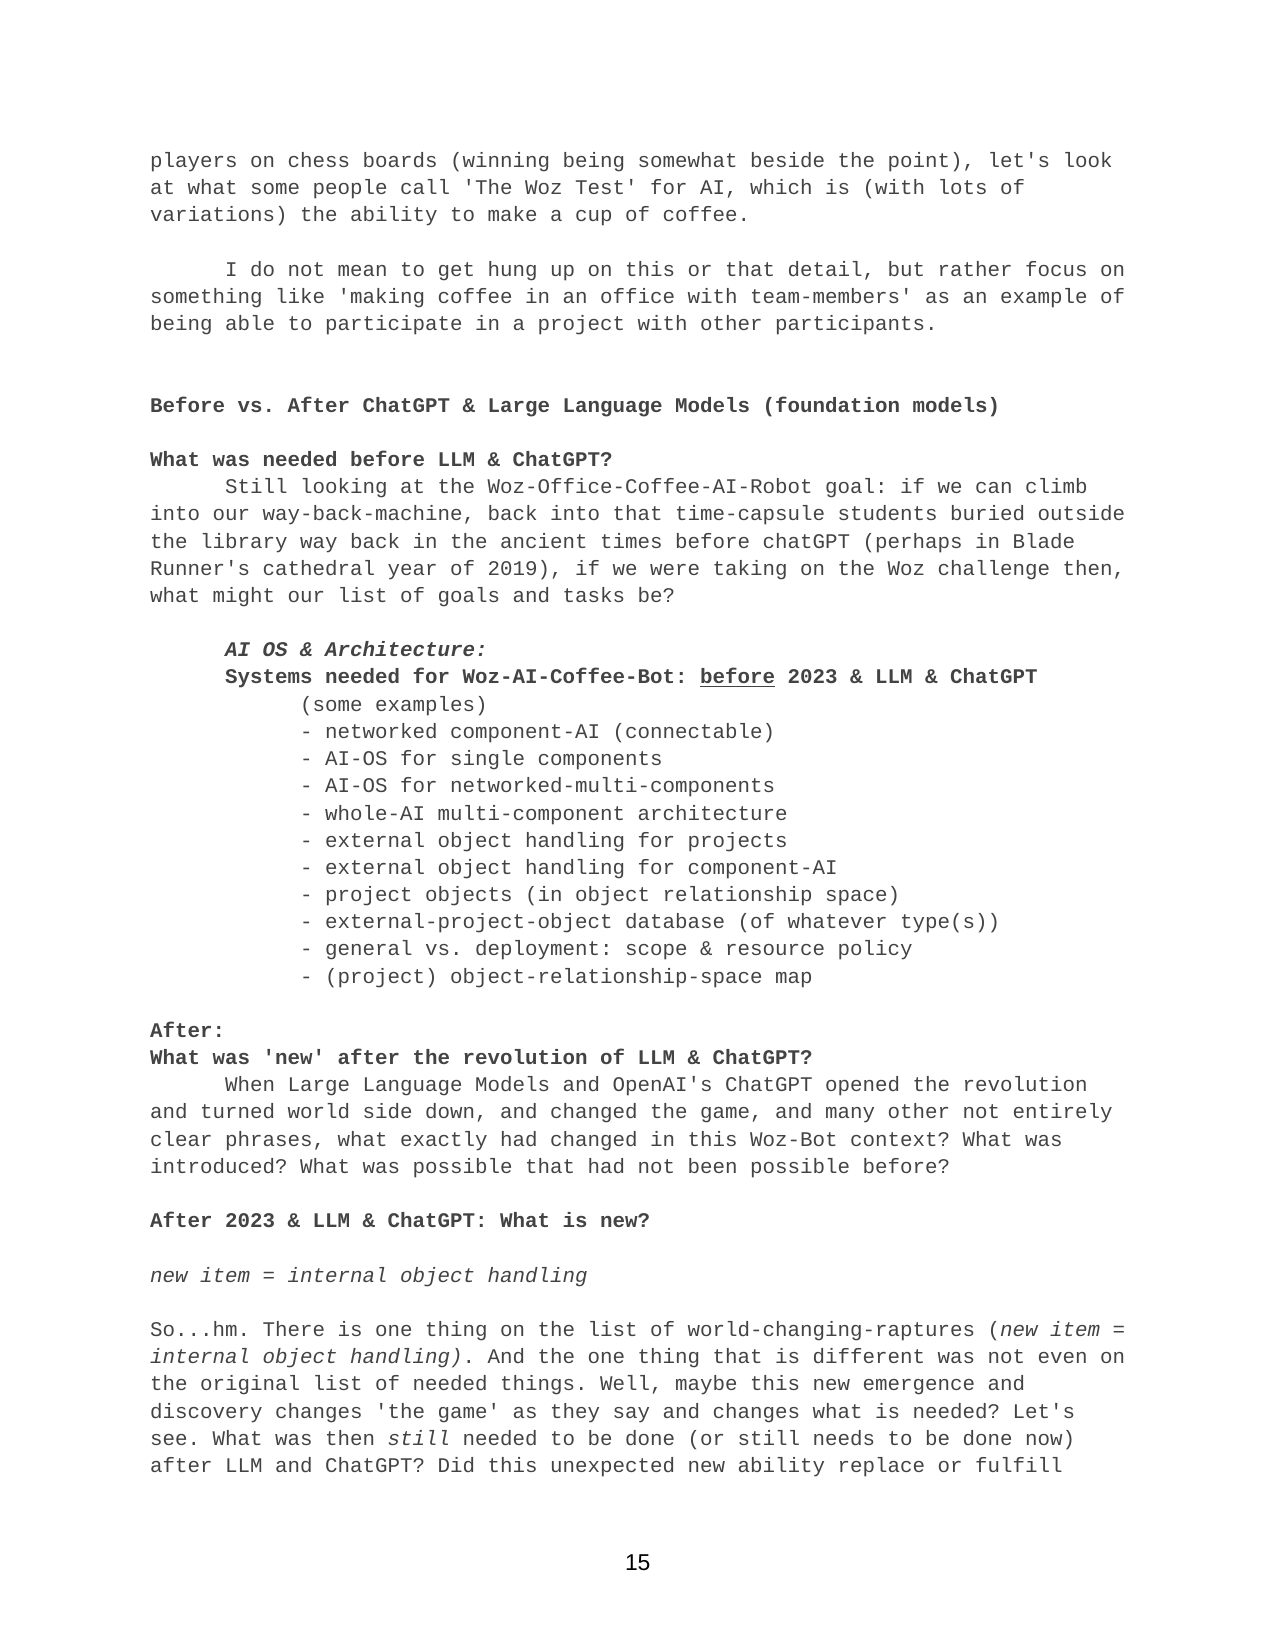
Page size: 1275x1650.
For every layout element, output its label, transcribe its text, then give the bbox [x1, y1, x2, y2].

text new item = internal object handling [150, 1265, 1125, 1288]
text - whole-AI multi-component architecture [225, 802, 1125, 826]
text Still looking at the Woz-Office-Coffee-AI-Robot goal: if we can climb into our way-back-machine, back into that time-capsule students buried outside the library way back in the ancient times before chatGPT (perhaps in Blade Runner's cathedral year of 2019), if we were taking on the Woz challenge then, what might our list of goals and tasks be? [150, 476, 1125, 609]
text After 2023 & LLM & ChatGPT: What is new? [150, 1210, 1125, 1234]
text - external-project-object database (of whatever type(s)) [225, 911, 1125, 935]
text - networked component-AI (connectable) [225, 721, 1125, 744]
text - general vs. deployment: scope & resource policy [225, 938, 1125, 962]
text players on chess boards (winning being somewhat beside the point), let's look at what some people call 'The Woz Test' for AI, which is (with lots of variations) the ability to make a cup of coffee. [150, 150, 1125, 228]
text What was 'new' after the revolution of LLM & ChatGPT? [150, 1047, 1125, 1071]
text So...hm. There is one thing on the list of world-changing-raptures (new item = internal object handling). And the one thing that is different was not even on the original list of needed things. Well, maybe this new emergence and discovery changes 'the game' as they say and changes what is needed? Let's see. What was then still needed to be done (or still needs to be done now) after LLM and ChatGPT? Did this unexpected new ability replace or fulfill [150, 1319, 1125, 1479]
text - AI-OS for single components [225, 748, 1125, 772]
text - external object handling for component-AI [225, 857, 1125, 881]
text AI OS & Architecture: [150, 639, 1125, 663]
text - project objects (in object relationship space) [225, 884, 1125, 908]
text - (project) object-relationship-space map [225, 966, 1125, 989]
text Systems needed for Woz-AI-Coffee-Bot: before 2023 & LLM & ChatGPT [150, 667, 1125, 690]
text (some examples) [225, 694, 1125, 717]
text What was needed before LLM & ChatGPT? [150, 449, 1125, 473]
text - external object handling for projects [225, 830, 1125, 853]
text When Large Language Models and OpenAI's ChatGPT opened the revolution and turned world side down, and changed the game, and many other not entirely clear phrases, what exactly had changed in this Woz-Bot context? What was introduced? What was possible that had not been possible before? [150, 1074, 1125, 1179]
text I do not mean to get hung up on this or that detail, but rather focus on something like 'making coffee in an office with team-members' as an example of being able to participate in a project with other participants. [150, 259, 1125, 337]
text - AI-OS for networked-multi-components [225, 775, 1125, 799]
text Before vs. After ChatGPT & Large Language Models (foundation models) [150, 395, 1125, 418]
text After: [150, 1020, 1125, 1044]
